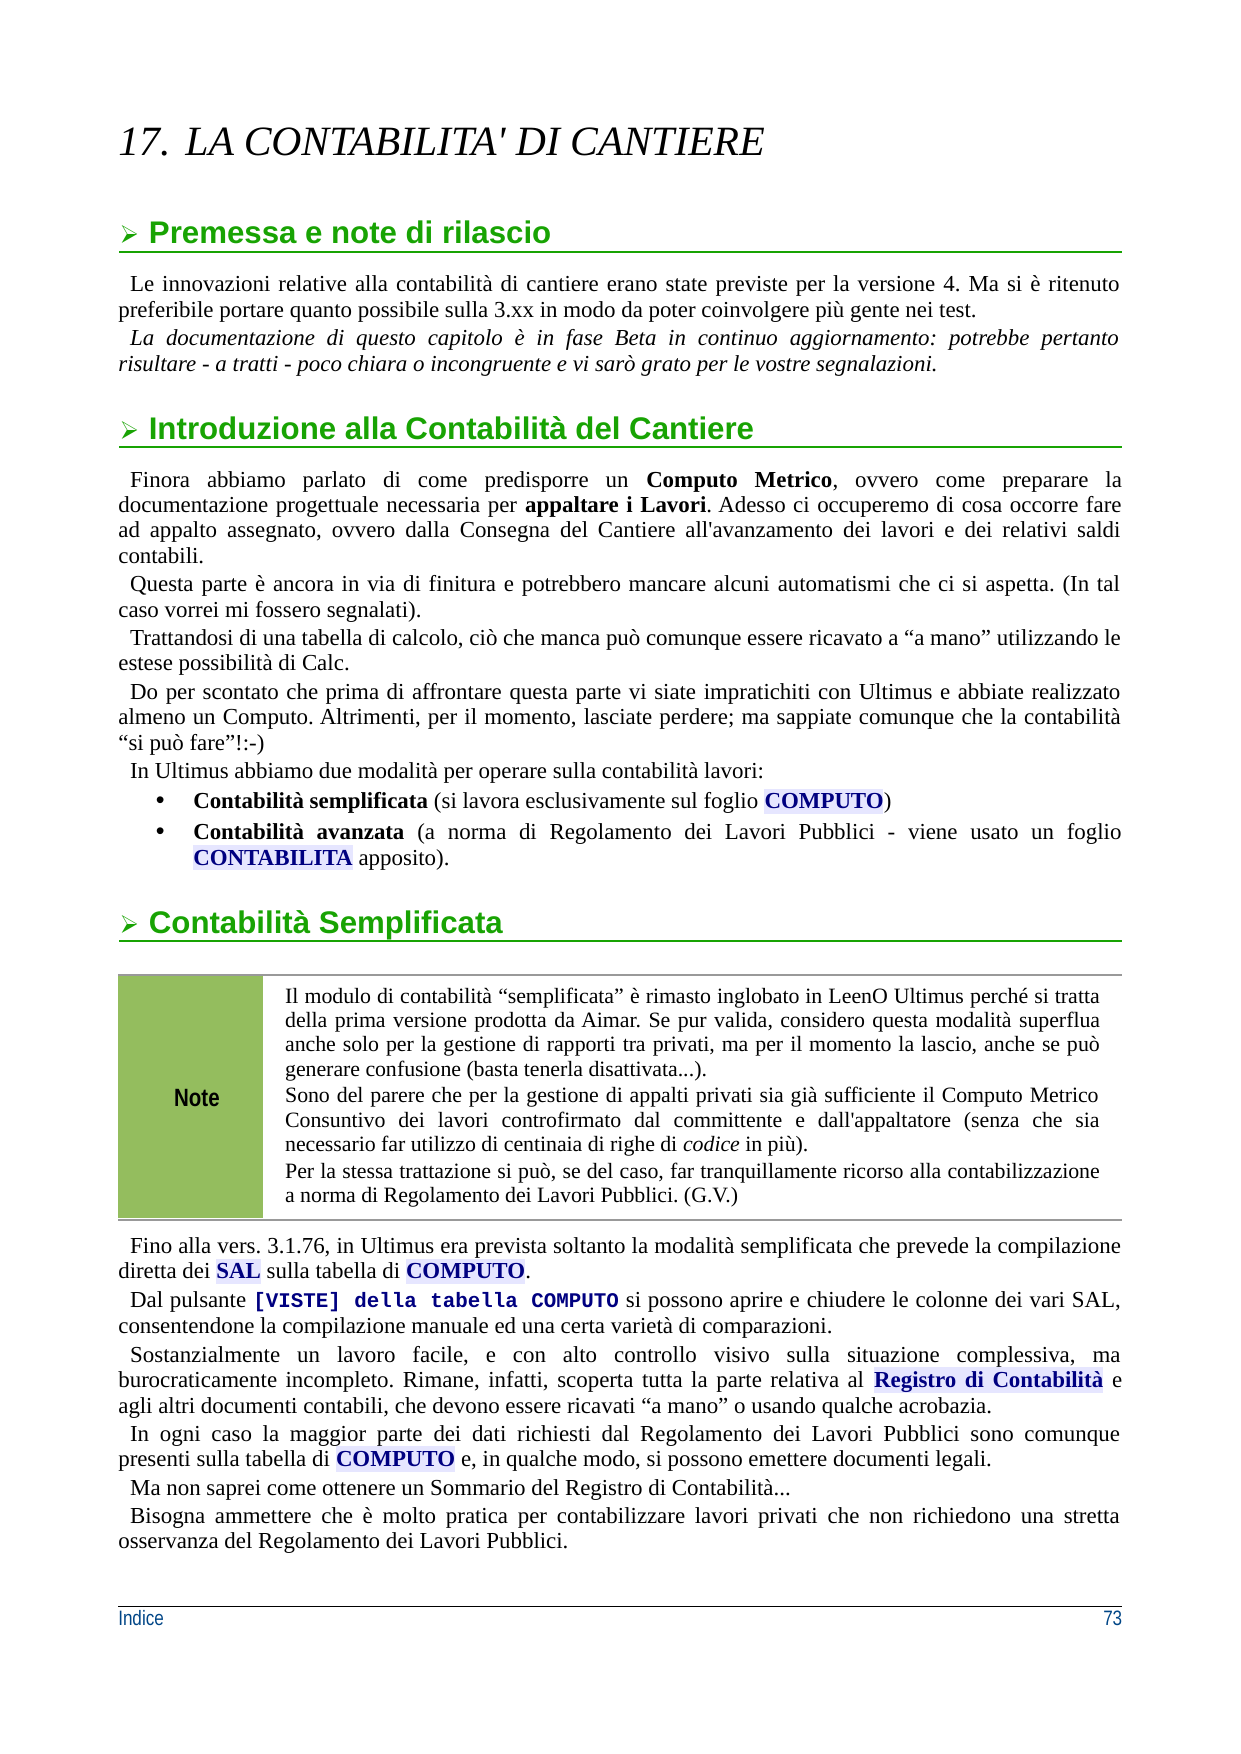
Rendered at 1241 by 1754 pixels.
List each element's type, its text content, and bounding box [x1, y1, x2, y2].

text Ma non saprei come ottenere un Sommario del Registro di Contabilità... [118, 1475, 1122, 1500]
list Contabilità avanzata (a norma di Regolamento dei Lavori Pubblici - viene usato un foglio CONTABILITA apposito). [156, 817, 1122, 870]
text Fino alla vers. 3.1.76, in Ultimus era prevista soltanto la modalità semplificata che prevede la compilazione diretta dei SAL sulla tabella di COMPUTO. [118, 1233, 1122, 1284]
text Sostanzialmente un lavoro facile, e con alto controllo visivo sulla situazione complessiva, ma burocraticamente incompleto. Rimane, infatti, scoperta tutta la parte relativa al Registro di Contabilità e agli altri documenti contabili, che devono essere ricavati “a mano” o usando qualche acrobazia. [118, 1342, 1122, 1418]
text La documentazione di questo capitolo è in fase Beta in continuo aggiornamento: potrebbe pertanto risultare - a tratti - poco chiara o incongruente e vi sarò grato per le vostre segnalazioni. [118, 325, 1122, 376]
text Le innovazioni relative alla contabilità di cantiere erano state previste per la versione 4. Ma si è ritenuto preferibile portare quanto possibile sulla 3.xx in modo da poter coinvolgere più gente nei test. [118, 271, 1122, 322]
subtitle Contabilità Semplificata [119, 905, 1122, 940]
text Do per scontato che prima di affrontare questa parte vi siate impratichiti con Ultimus e abbiate realizzato almeno un Computo. Altrimenti, per il momento, lasciate perdere; ma sappiate comunque che la contabilità “si può fare”!:-) [118, 679, 1122, 755]
table_header Il modulo di contabilità “semplificata” è rimasto inglobato in LeenO Ultimus perché si tratta della prima versione prodotta da Aimar. Se pur valida, considero questa modalità superflua anche solo per la gestione di rapporti tra privati, ma per il momento la lascio, anche se può generare confusione (basta tenerla disattivata...). Sono del parere che per la gestione di appalti privati sia già sufficiente il Computo Metrico Consuntivo dei lavori controfirmato dal committente e dall'appaltatore (senza che sia necessario far utilizzo di centinaia di righe di codice in più). Per la stessa trattazione si può, se del caso, far tranquillamente ricorso alla contabilizzazione a norma di Regolamento dei Lavori Pubblici. (G.V.) [264, 976, 1122, 1218]
list Contabilità semplificata (si lavora esclusivamente sul foglio COMPUTO) [156, 786, 1122, 814]
text Dal pulsante [VISTE] della tabella COMPUTO si possono aprire e chiudere le colonne dei vari SAL, consentendone la compilazione manuale ed una certa varietà di comparazioni. [118, 1287, 1122, 1339]
text Bisogna ammettere che è molto pratica per contabilizzare lavori privati che non richiedono una stretta osservanza del Regolamento dei Lavori Pubblici. [118, 1503, 1122, 1554]
text In Ultimus abbiamo due modalità per operare sulla contabilità lavori: [118, 758, 1122, 783]
text In ogni caso la maggior parte dei dati richiesti dal Regolamento dei Lavori Pubblici sono comunque presenti sulla tabella di COMPUTO e, in qualche modo, si possono emettere documenti legali. [118, 1421, 1122, 1472]
text Questa parte è ancora in via di finitura e potrebbero mancare alcuni automatismi che ci si aspetta. (In tal caso vorrei mi fossero segnalati). [118, 571, 1122, 622]
text Finora abbiamo parlato di come predisporre un Computo Metrico, ovvero come preparare la documentazione progettuale necessaria per appaltare i Lavori. Adesso ci occuperemo di cosa occorre fare ad appalto assegnato, ovvero dalla Consegna del Cantiere all'avanzamento dei lavori e dei relativi saldi contabili. [118, 467, 1122, 568]
subtitle Introduzione alla Contabilità del Cantiere [119, 411, 1122, 446]
table_header Note [118, 976, 263, 1218]
subtitle Premessa e note di rilascio [119, 216, 1122, 251]
text Trattandosi di una tabella di calcolo, ciò che manca può comunque essere ricavato a “a mano” utilizzando le estese possibilità di Calc. [118, 625, 1122, 676]
subtitle LA CONTABILITA' DI CANTIERE [118, 118, 1122, 164]
